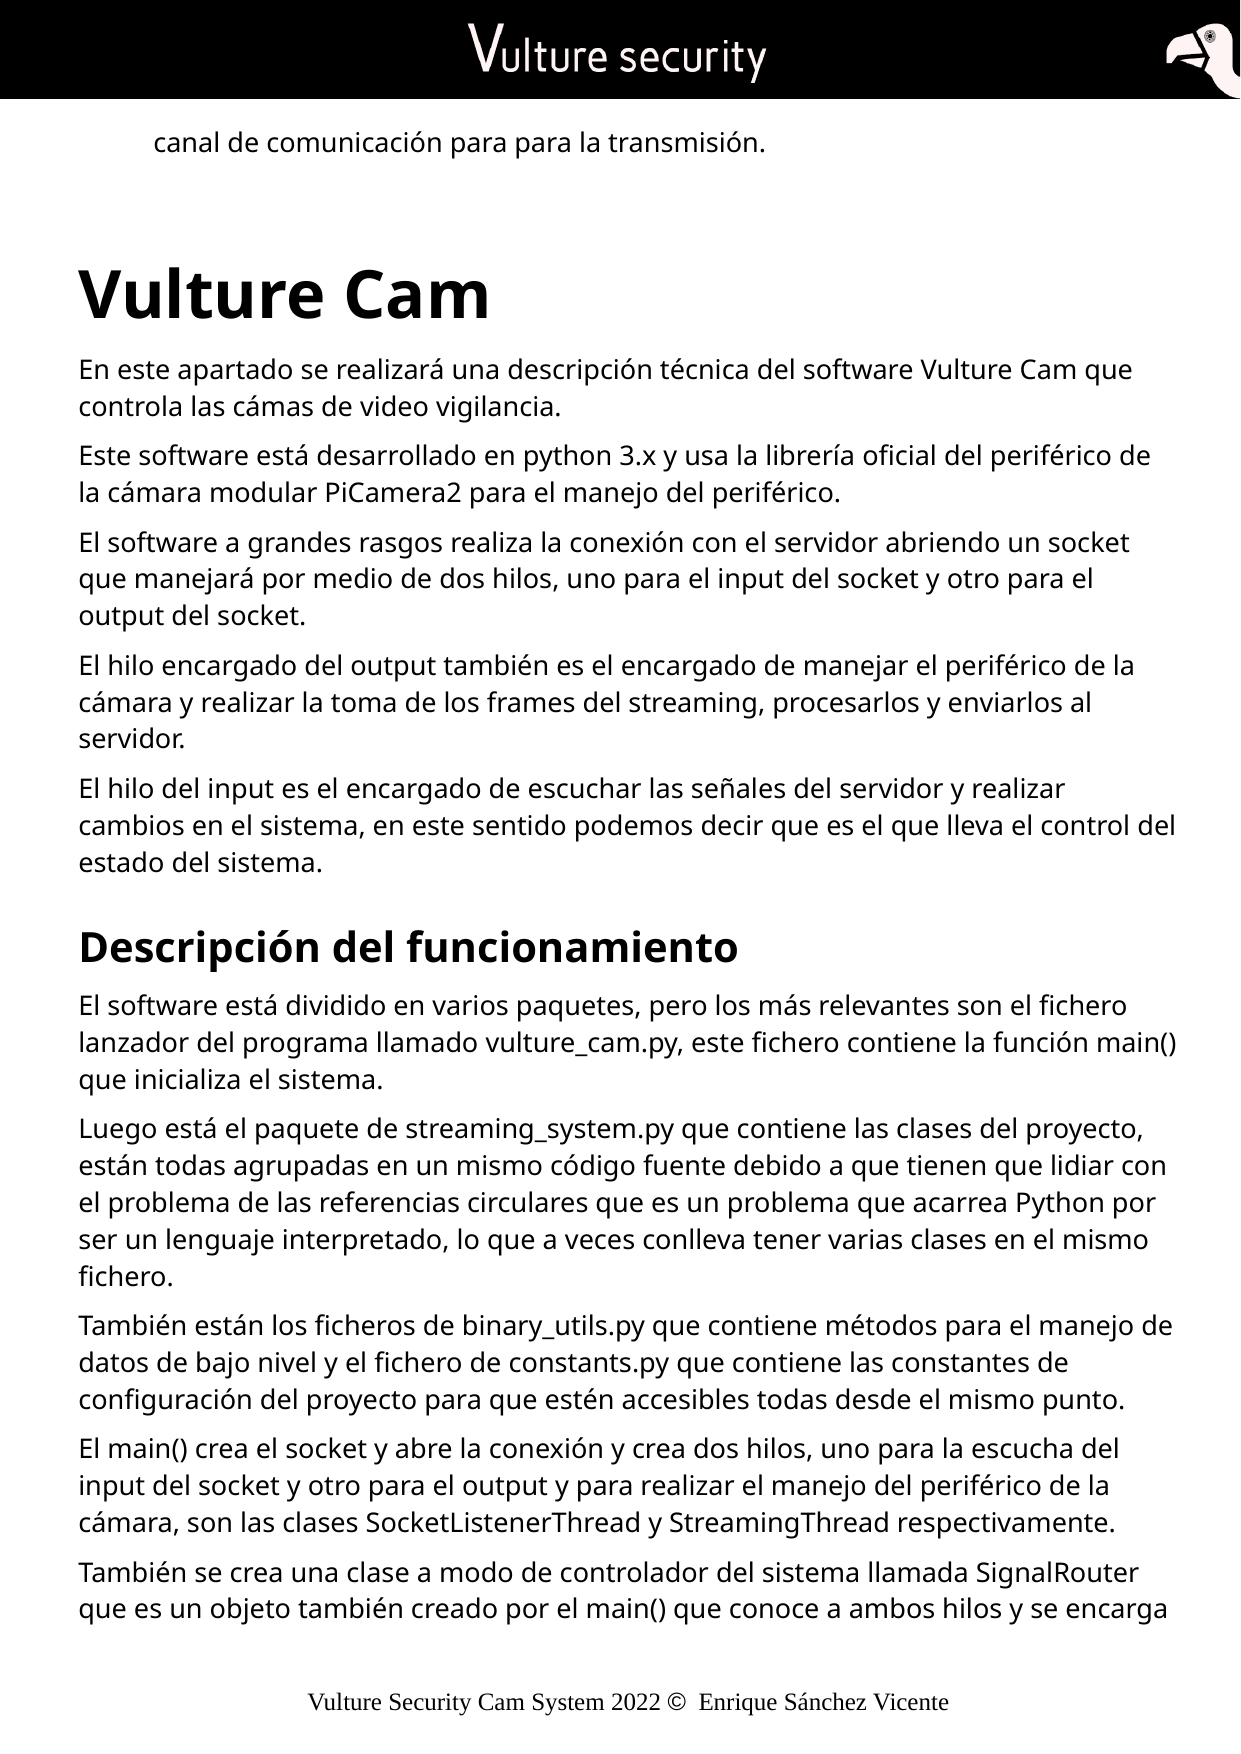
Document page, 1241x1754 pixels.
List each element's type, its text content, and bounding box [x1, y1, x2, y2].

text El hilo del input es el encargado de escuchar las señales del servidor y realizar cambios en el sistema, en este sentido podemos decir que es el que lleva el control del estado del sistema. [78, 769, 1178, 880]
text El main() crea el socket y abre la conexión y crea dos hilos, uno para la escucha del input del socket y otro para el output y para realizar el manejo del periférico de la cámara, son las clases SocketListenerThread y StreamingThread respectivamente. [78, 1430, 1178, 1541]
subtitle Vulture Cam [78, 247, 1178, 338]
list canal de comunicación para para la transmisión. [116, 123, 1178, 160]
text También están los ficheros de binary_utils.py que contiene métodos para el manejo de datos de bajo nivel y el fichero de constants.py que contiene las constantes de configuración del proyecto para que estén accesibles todas desde el mismo punto. [78, 1307, 1178, 1417]
text El software está dividido en varios paquetes, pero los más relevantes son el fichero lanzador del programa llamado vulture_cam.py, este fichero contiene la función main() que inicializa el sistema. [78, 987, 1178, 1097]
picture [0, 0, 1241, 99]
text El software a grandes rasgos realiza la conexión con el servidor abriendo un socket que manejará por medio de dos hilos, uno para el input del socket y otro para el output del socket. [78, 523, 1178, 634]
text En este apartado se realizará una descripción técnica del software Vulture Cam que controla las cámas de video vigilancia. [78, 351, 1178, 424]
text Este software está desarrollado en python 3.x y usa la librería oficial del periférico de la cámara modular PiCamera2 para el manejo del periférico. [78, 437, 1178, 511]
text El hilo encargado del output también es el encargado de manejar el periférico de la cámara y realizar la toma de los frames del streaming, procesarlos y enviarlos al servidor. [78, 646, 1178, 757]
text Luego está el paquete de streaming_system.py que contiene las clases del proyecto, están todas agrupadas en un mismo código fuente debido a que tienen que lidiar con el problema de las referencias circulares que es un problema que acarrea Python por ser un lenguaje interpretado, lo que a veces conlleva tener varias clases en el mismo fichero. [78, 1110, 1178, 1294]
text También se crea una clase a modo de controlador del sistema llamada SignalRouter que es un objeto también creado por el main() que conoce a ambos hilos y se encarga [78, 1553, 1178, 1627]
subtitle Descripción del funcionamiento [78, 917, 1178, 974]
